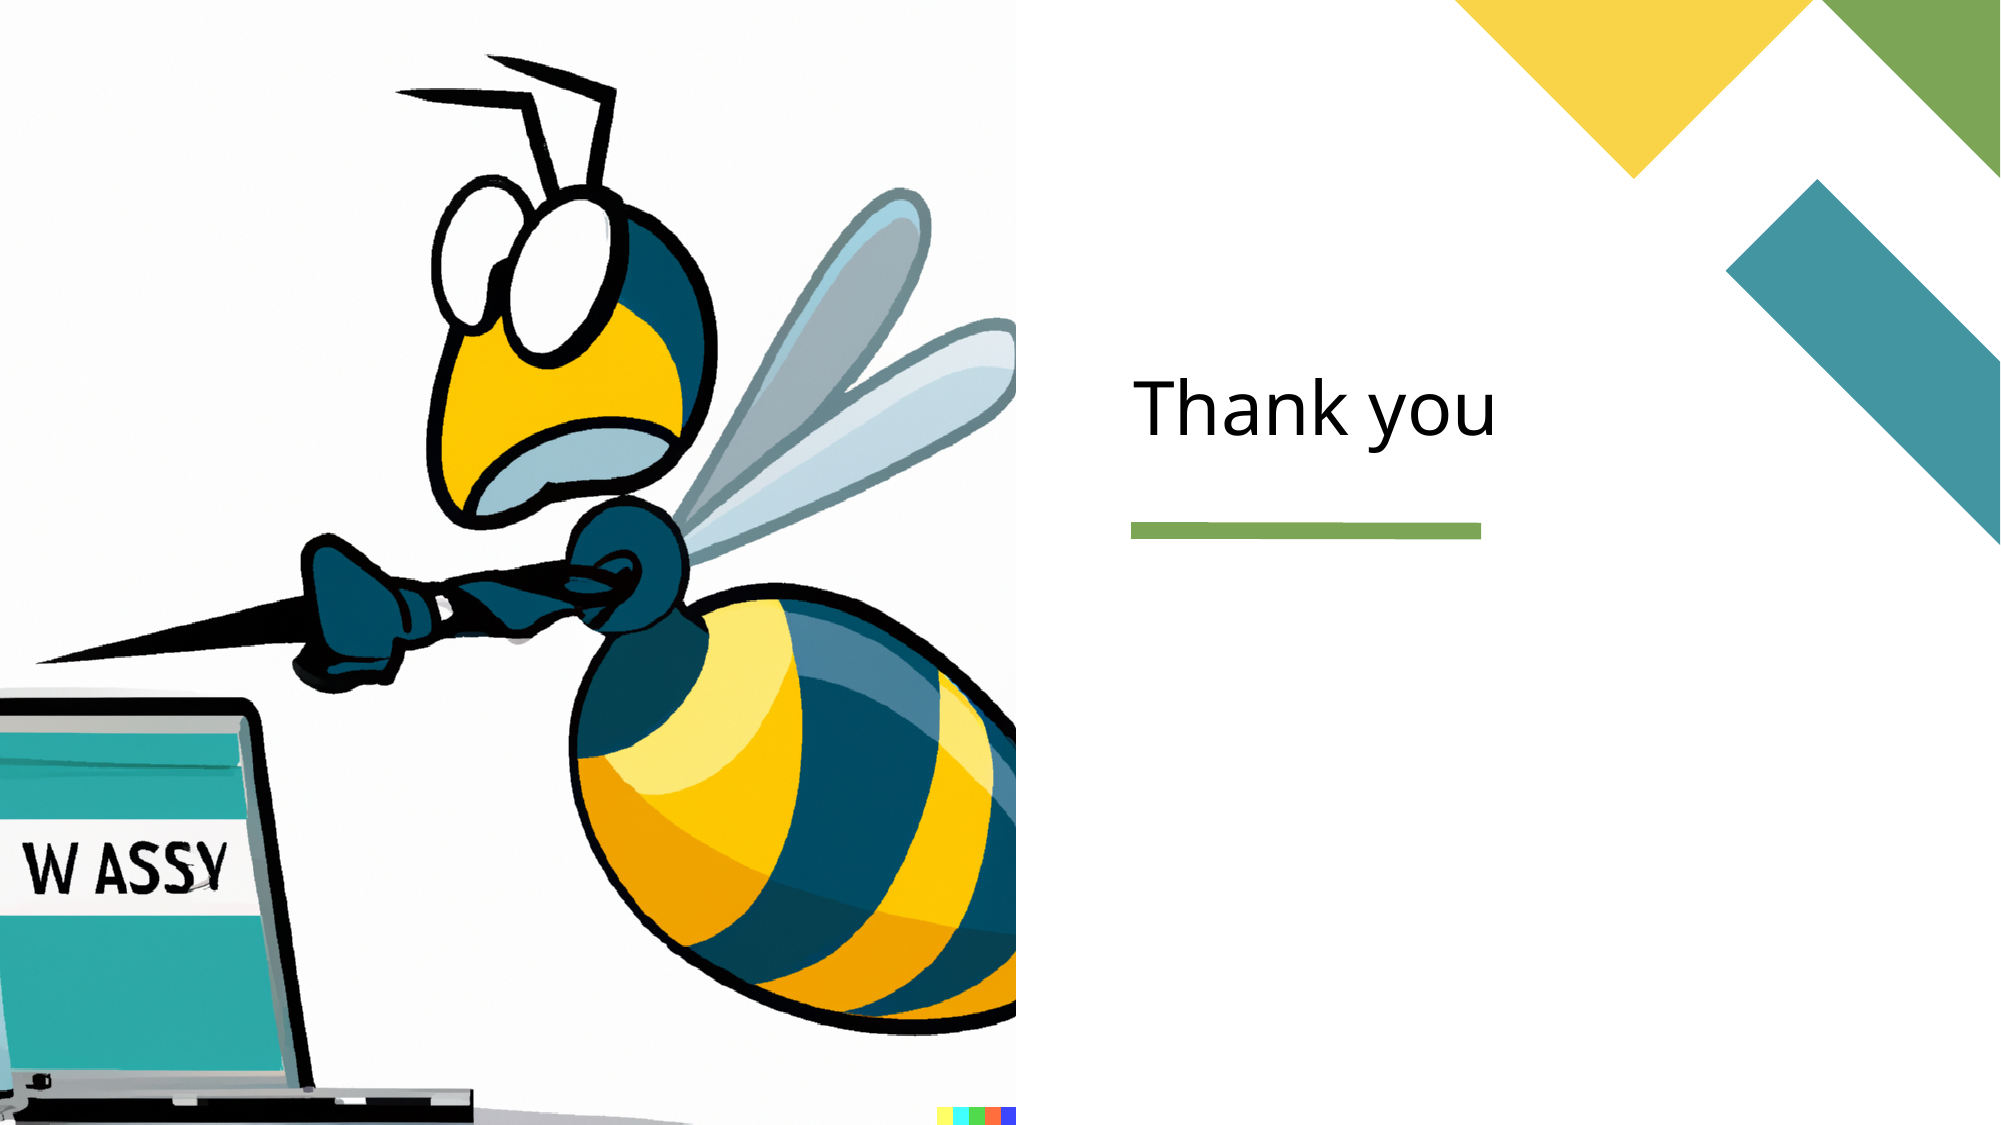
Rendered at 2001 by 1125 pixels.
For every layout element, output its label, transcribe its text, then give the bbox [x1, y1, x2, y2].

picture [0, 0, 1016, 1125]
title Thank you [1133, 356, 1938, 457]
